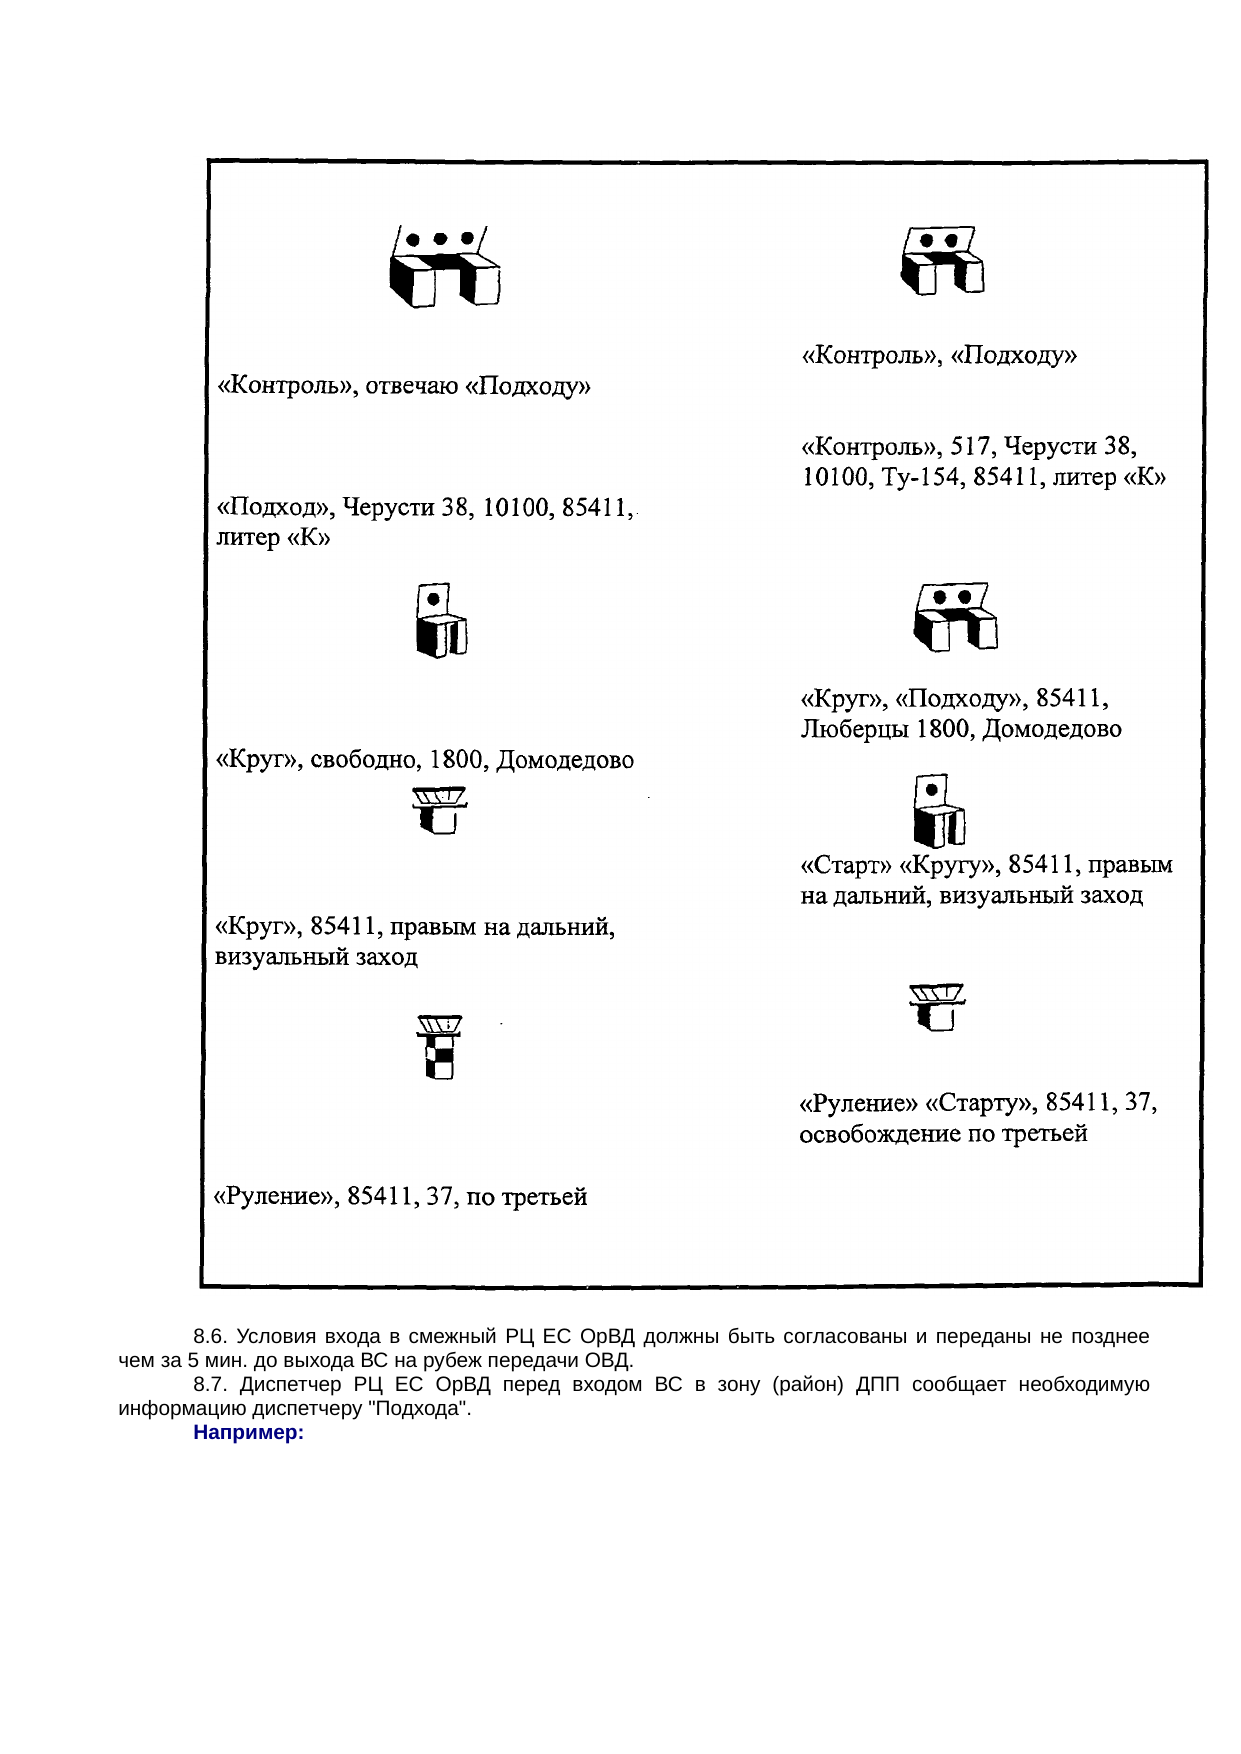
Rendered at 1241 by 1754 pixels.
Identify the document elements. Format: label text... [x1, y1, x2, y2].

text Например: [118, 1420, 1152, 1444]
text 8.6. Условия входа в смежный РЦ ЕС ОрВД должны быть согласованы и переданы не позднее чем за 5 мин. до выхода ВС на рубеж передачи ОВД. [118, 1324, 1152, 1372]
text 8.7. Диспетчер РЦ ЕС ОрВД перед входом ВС в зону (район) ДПП сообщает необходимую информацию диспетчеру "Подхода". [118, 1372, 1152, 1420]
picture [193, 150, 1214, 1296]
